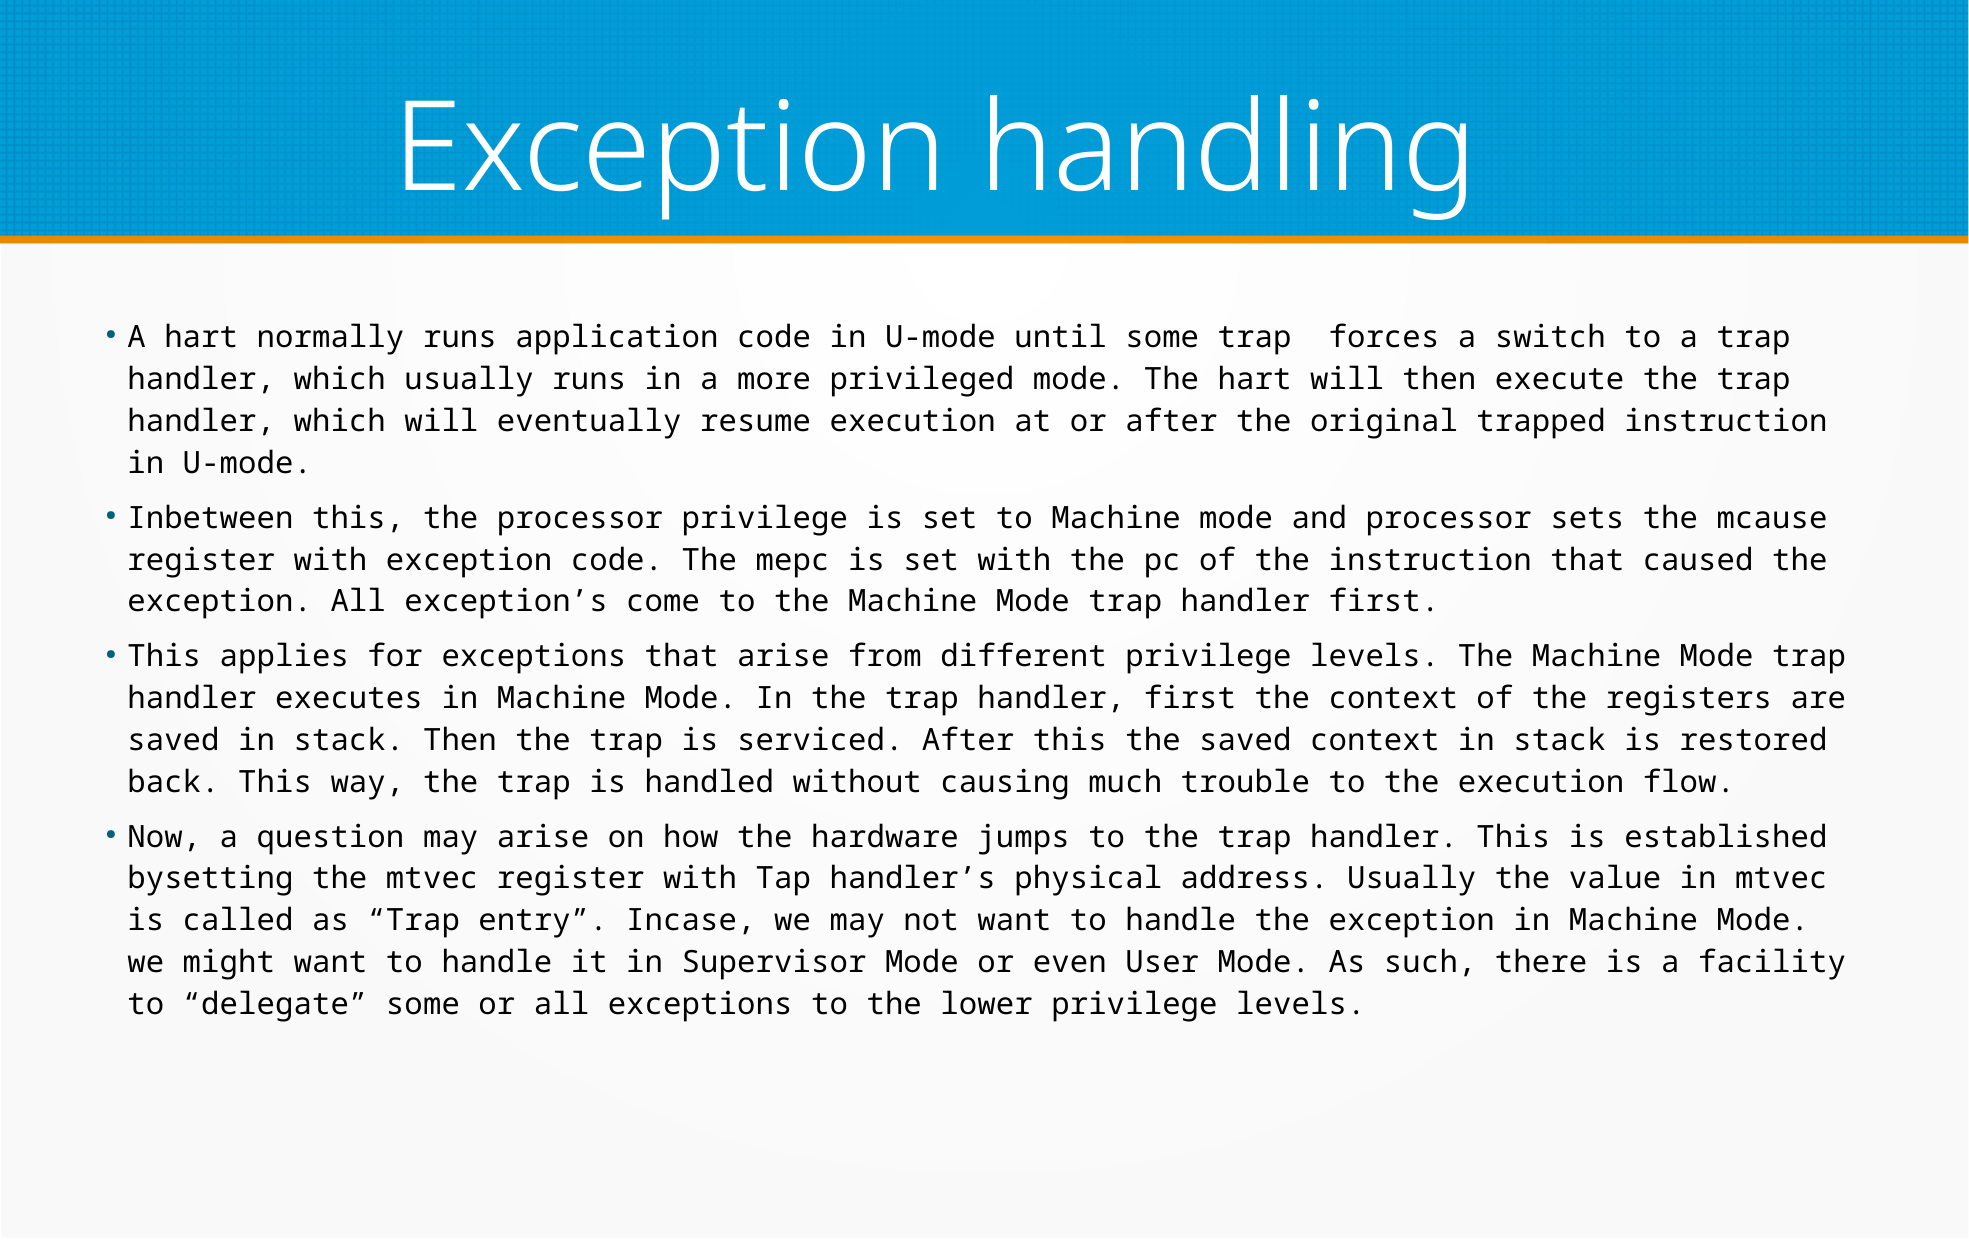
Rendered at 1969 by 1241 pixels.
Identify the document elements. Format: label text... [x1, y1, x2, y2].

picture [0, 236, 1969, 1241]
title Exception handling [98, 19, 1870, 227]
list A hart normally runs application code in U-mode until some trap forces a switch to a trap handler, which usually runs in a more privileged mode. The hart will then execute the trap handler, which will eventually resume execution at or after the original trapped instruction in U-mode. Inbetween this, the processor privilege is set to Machine mode and processor sets the mcause register with exception code. The mepc is set with the pc of the instruction that caused the exception. All exception’s come to the Machine Mode trap handler first. This applies for exceptions that arise from different privilege levels. The Machine Mode trap handler executes in Machine Mode. In the trap handler, first the context of the registers are saved in stack. Then the trap is serviced. After this the saved context in stack is restored back. This way, the trap is handled without causing much trouble to the execution flow. Now, a question may arise on how the hardware jumps to the trap handler. This is established bysetting the mtvec register with Tap handler’s physical address. Usually the value in mtvec is called as “Trap entry”. Incase, we may not want to handle the exception in Machine Mode. we might want to handle it in Supervisor Mode or even User Mode. As such, there is a facility to “delegate” some or all exceptions to the lower privilege levels. [98, 315, 1861, 1081]
